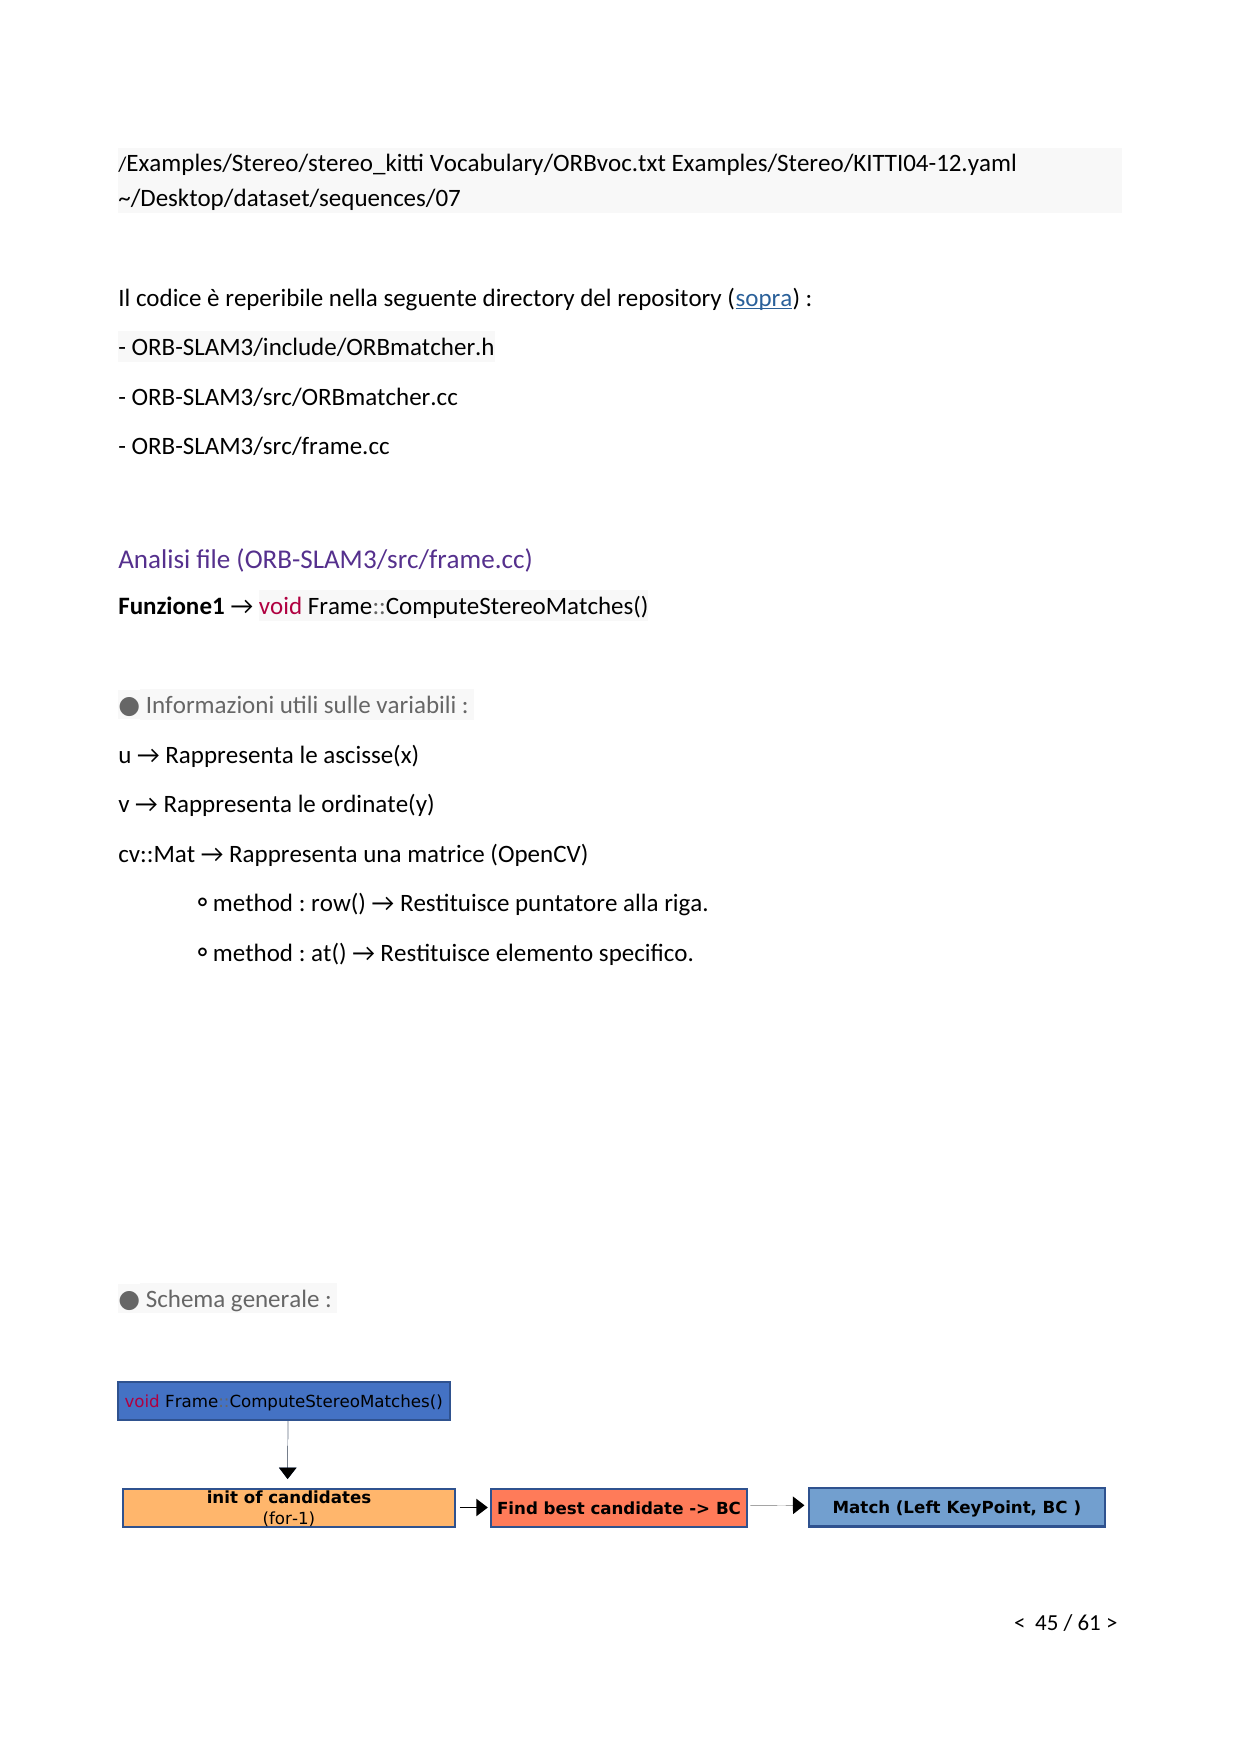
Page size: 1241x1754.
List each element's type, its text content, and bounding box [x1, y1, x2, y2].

text ● Schema generale : [118, 1283, 1122, 1313]
text ⚬method : at() → Restituisce elemento specifico. [118, 937, 1122, 968]
subtitle Analisi file (ORB-SLAM3/src/frame.cc) [118, 542, 1122, 575]
text cv::Mat → Rappresenta una matrice (OpenCV) [118, 838, 1122, 868]
text ⚬method : row() → Restituisce puntatore alla riga. [118, 887, 1122, 918]
text - ORB-SLAM3/src/ORBmatcher.cc [118, 381, 1122, 411]
text v → Rappresenta le ordinate(y) [118, 788, 1122, 819]
text /Examples/Stereo/stereo_kitti Vocabulary/ORBvoc.txt Examples/Stereo/KITTI04-12.yaml ~/Desktop/dataset/sequences/07 [118, 148, 1122, 213]
text - ORB-SLAM3/include/ORBmatcher.h [118, 331, 1122, 362]
text ● Informazioni utili sulle variabili : [118, 689, 1122, 720]
text u → Rappresenta le ascisse(x) [118, 739, 1122, 769]
text - ORB-SLAM3/src/frame.cc [118, 431, 1122, 461]
text Il codice è reperibile nella seguente directory del repository (sopra) : [118, 282, 1122, 312]
text Funzione1 → void Frame::ComputeStereoMatches() [118, 590, 1122, 621]
